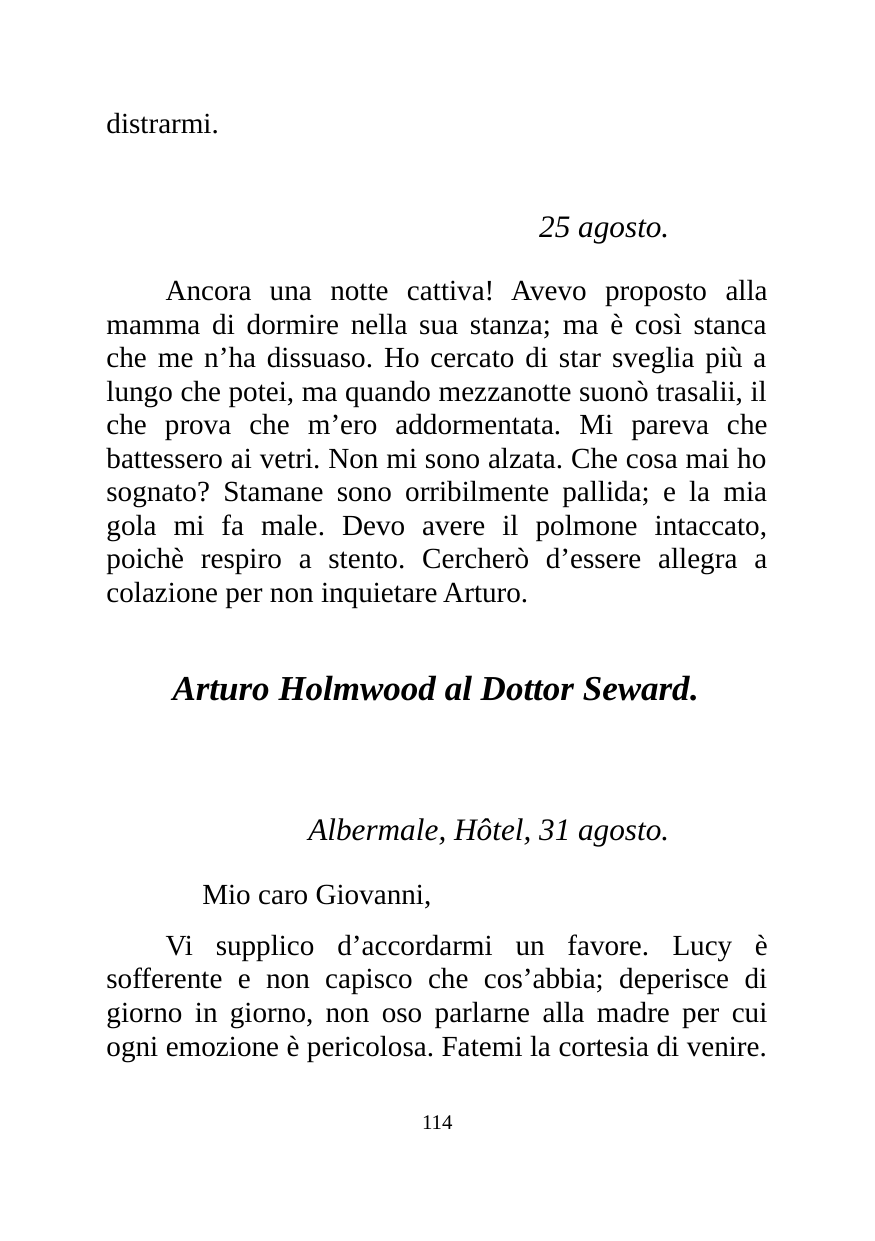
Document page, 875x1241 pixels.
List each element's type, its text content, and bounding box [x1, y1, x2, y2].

text Vi supplico d’accordarmi un favore. Lucy è sofferente e non capisco che cos’abbia; deperisce di giorno in giorno, non oso parlarne alla madre per cui ogni emozione è pericolosa. Fatemi la cortesia di venire. [106, 928, 768, 1062]
text Ancora una notte cattiva! Avevo proposto alla mamma di dormire nella sua stanza; ma è così stanca che me n’ha dissuaso. Ho cercato di star sveglia più a lungo che potei, ma quando mezzanotte suonò trasalii, il che prova che m’ero addormentata. Mi pareva che battessero ai vetri. Non mi sono alzata. Che cosa mai ho sognato? Stamane sono orribilmente pallida; e la mia gola mi fa male. Devo avere il polmone intaccato, poichè respiro a stento. Cercherò d’essere allegra a colazione per non inquietare Arturo. [106, 273, 768, 609]
text 25 agosto. [106, 152, 768, 244]
subtitle Arturo Holmwood al Dottor Seward. [106, 668, 768, 708]
text Mio caro Giovanni, [106, 877, 768, 910]
text distrarmi. [106, 106, 768, 140]
text Albermale, Hôtel, 31 agosto. [106, 755, 768, 847]
